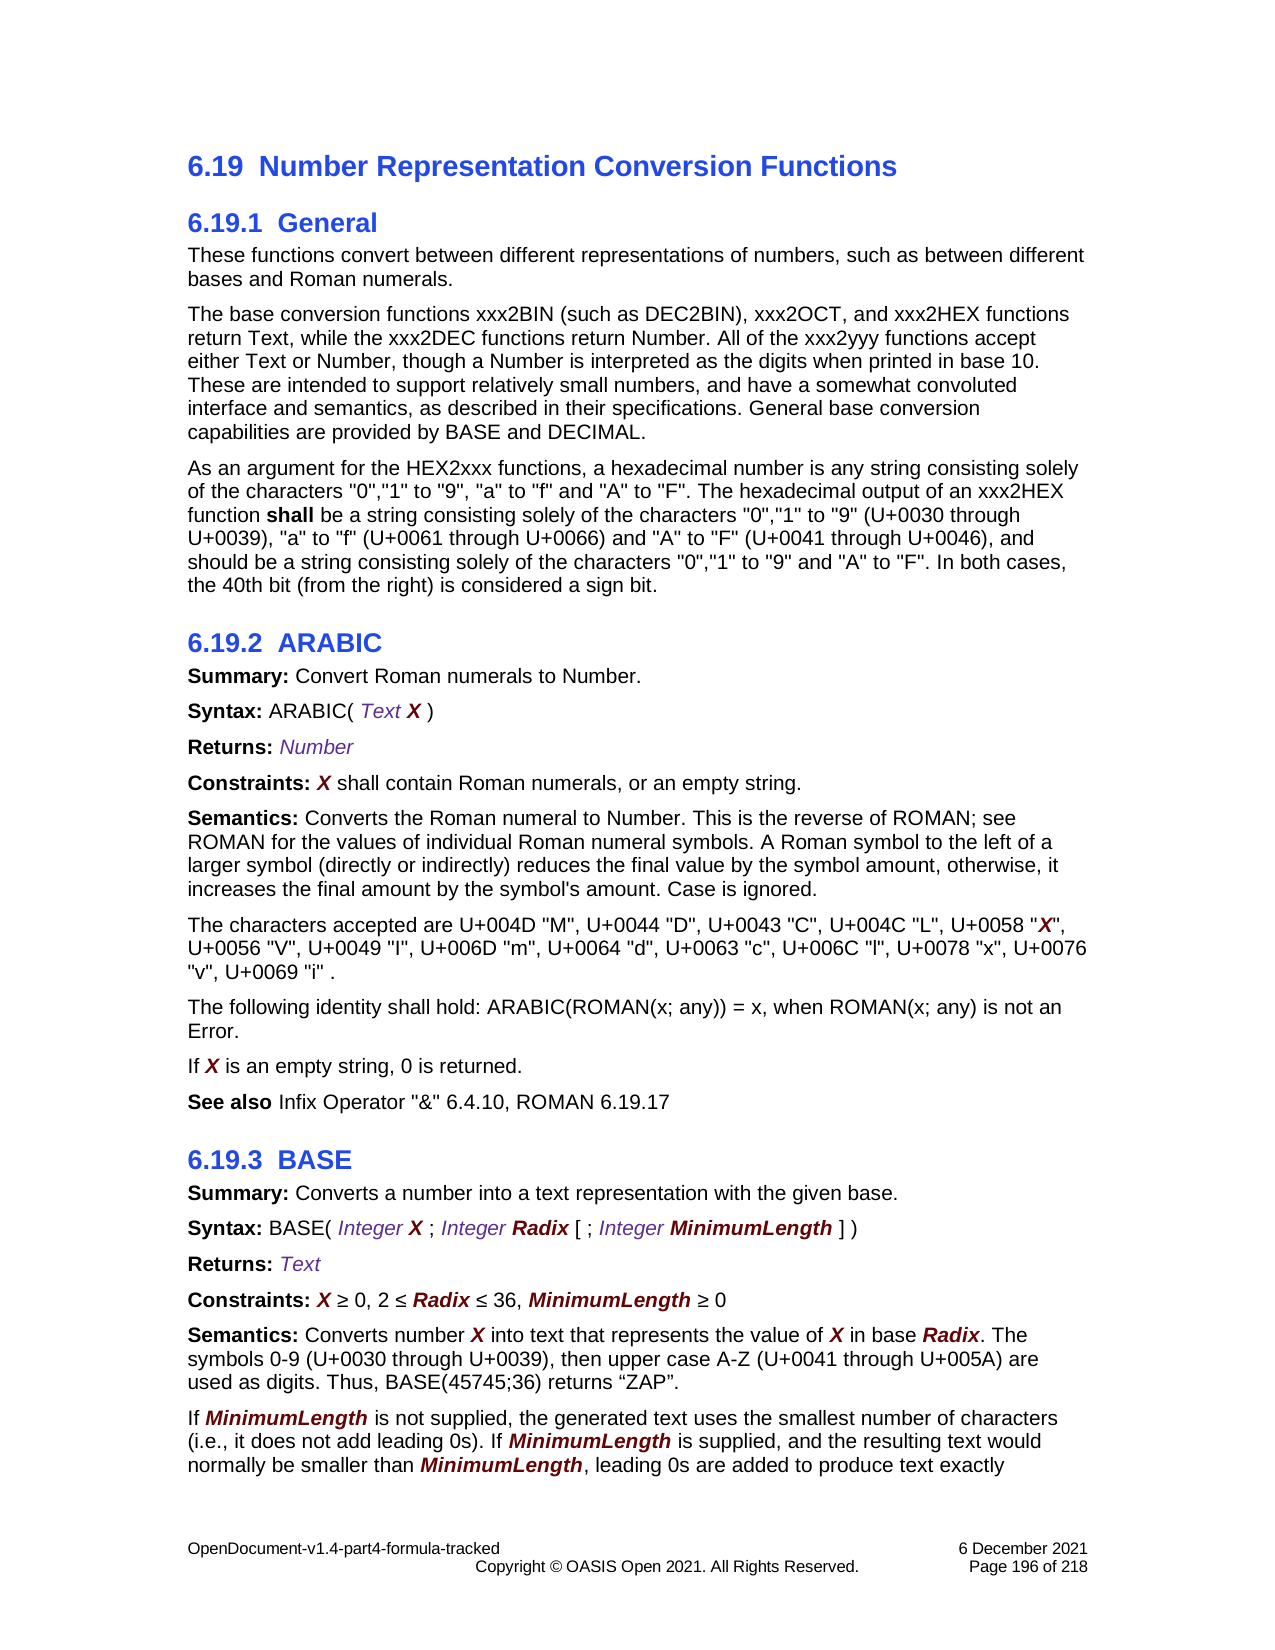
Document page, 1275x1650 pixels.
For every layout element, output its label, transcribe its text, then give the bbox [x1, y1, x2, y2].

text Summary: Convert Roman numerals to Number. [187, 664, 1088, 688]
text The following identity shall hold: ARABIC(ROMAN(x; any)) = x, when ROMAN(x; any) is not an Error. [187, 996, 1088, 1043]
text If MinimumLength is not supplied, the generated text uses the smallest number of characters (i.e., it does not add leading 0s). If MinimumLength is supplied, and the resulting text would normally be smaller than MinimumLength, leading 0s are added to produce text exactly [187, 1406, 1088, 1477]
text These functions convert between different representations of numbers, such as between different bases and Roman numerals. [187, 243, 1088, 291]
text The base conversion functions xxx2BIN (such as DEC2BIN), xxx2OCT, and xxx2HEX functions return Text, while the xxx2DEC functions return Number. All of the xxx2yyy functions accept either Text or Number, though a Number is interpreted as the digits when printed in base 10. These are intended to support relatively small numbers, and have a somewhat convoluted interface and semantics, as described in their specifications. General base conversion capabilities are provided by BASE and DECIMAL. [187, 303, 1088, 444]
subtitle General [187, 207, 1088, 237]
subtitle BASE [187, 1145, 1088, 1175]
text Syntax: BASE( Integer X ; Integer Radix [ ; Integer MinimumLength ] ) [187, 1217, 1088, 1240]
text Constraints: X ≥ 0, 2 ≤ Radix ≤ 36, MinimumLength ≥ 0 [187, 1288, 1088, 1312]
text Semantics: Converts the Roman numeral to Number. This is the reverse of ROMAN; see ROMAN for the values of individual Roman numeral symbols. A Roman symbol to the left of a larger symbol (directly or indirectly) reduces the final value by the symbol amount, otherwise, it increases the final amount by the symbol's amount. Case is ignored. [187, 807, 1088, 901]
text If X is an empty string, 0 is returned. [187, 1055, 1088, 1078]
text Constraints: X shall contain Roman numerals, or an empty string. [187, 771, 1088, 795]
text Returns: Text [187, 1252, 1088, 1276]
text Returns: Number [187, 736, 1088, 759]
text Summary: Converts a number into a text representation with the given base. [187, 1181, 1088, 1205]
text Semantics: Converts number X into text that represents the value of X in base Radix. The symbols 0-9 (U+0030 through U+0039), then upper case A-Z (U+0041 through U+005A) are used as digits. Thus, BASE(45745;36) returns “ZAP”. [187, 1324, 1088, 1394]
text As an argument for the HEX2xxx functions, a hexadecimal number is any string consisting solely of the characters "0","1" to "9", "a" to "f" and "A" to "F". The hexadecimal output of an xxx2HEX function shall be a string consisting solely of the characters "0","1" to "9" (U+0030 through U+0039), "a" to "f" (U+0061 through U+0066) and "A" to "F" (U+0041 through U+0046), and should be a string consisting solely of the characters "0","1" to "9" and "A" to "F". In both cases, the 40th bit (from the right) is considered a sign bit. [187, 456, 1088, 597]
text See also Infix Operator "&" 6.4.10, ROMAN 6.19.17 [187, 1091, 1088, 1114]
text Syntax: ARABIC( Text X ) [187, 700, 1088, 723]
subtitle ARABIC [187, 628, 1088, 658]
text The characters accepted are U+004D "M", U+0044 "D", U+0043 "C", U+004C "L", U+0058 "X", U+0056 "V", U+0049 "I", U+006D "m", U+0064 "d", U+0063 "c", U+006C "l", U+0078 "x", U+0076 "v", U+0069 "i" . [187, 913, 1088, 984]
subtitle Number Representation Conversion Functions [187, 150, 1088, 182]
